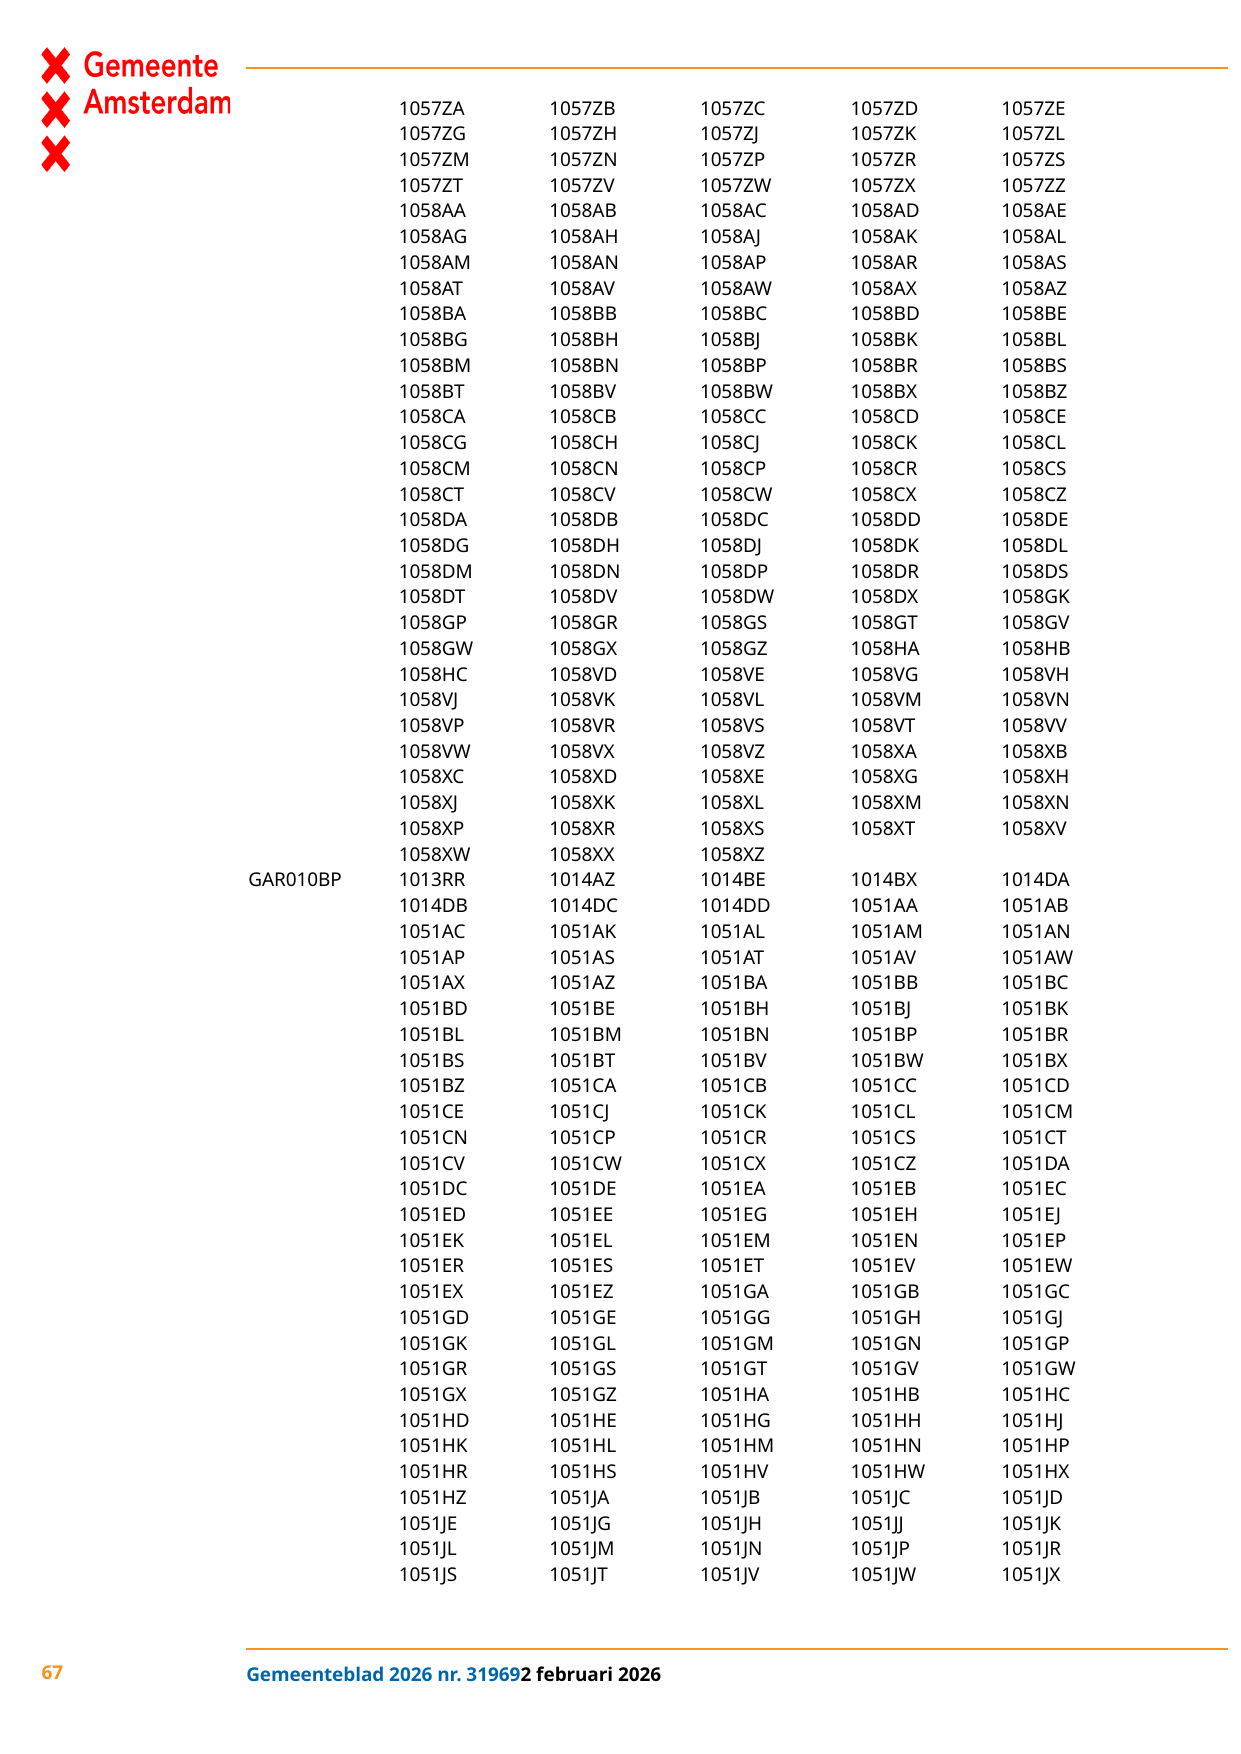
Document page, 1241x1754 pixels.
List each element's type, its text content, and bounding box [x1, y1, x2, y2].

table_cell 1051GS [549, 1356, 700, 1381]
table_cell 1051JT [549, 1561, 700, 1587]
table_cell [248, 970, 398, 995]
table_cell 1051AX [399, 970, 549, 995]
table_cell 1014DB [399, 893, 549, 918]
table_cell 1058AV [549, 275, 700, 301]
table_cell 1051JE [399, 1510, 549, 1536]
table_cell 1051CT [1001, 1124, 1152, 1150]
table_cell 1051BM [549, 1021, 700, 1047]
table_cell 1058AT [399, 275, 549, 301]
table_cell 1058AK [850, 224, 1001, 249]
table_cell [248, 506, 398, 532]
table_cell 1051BW [850, 1047, 1001, 1072]
table_cell [248, 918, 398, 944]
table_cell 1058BP [700, 352, 850, 378]
table_cell 1051GJ [1001, 1304, 1152, 1330]
table_cell 1058DL [1001, 532, 1152, 558]
table_cell [248, 224, 398, 249]
table_cell 1051GV [850, 1356, 1001, 1381]
table_cell 1051CV [399, 1150, 549, 1175]
table_cell [248, 532, 398, 558]
table_cell 1051JR [1001, 1536, 1152, 1561]
table_cell [248, 1124, 398, 1150]
table_cell [248, 455, 398, 481]
table_cell [248, 429, 398, 455]
table_cell 1051BH [700, 995, 850, 1021]
table_cell 1058BL [1001, 326, 1152, 352]
table_cell 1051ED [399, 1201, 549, 1227]
table_cell 1057ZT [399, 172, 549, 198]
table_cell 1051AP [399, 944, 549, 969]
table_cell 1058CP [700, 455, 850, 481]
table_cell 1057ZA [399, 95, 549, 121]
table_cell 1014DD [700, 893, 850, 918]
table_cell 1058GV [1001, 609, 1152, 635]
table_cell 1058AE [1001, 198, 1152, 223]
table_cell [248, 275, 398, 301]
table_cell 1058XR [549, 815, 700, 841]
table_cell 1051EN [850, 1227, 1001, 1253]
table_cell 1051EX [399, 1278, 549, 1304]
table_cell 1051CX [700, 1150, 850, 1175]
table_cell 1058AH [549, 224, 700, 249]
table_cell 1058CM [399, 455, 549, 481]
table_cell 1058DN [549, 558, 700, 584]
table_cell 1058GP [399, 609, 549, 635]
table_cell 1014BE [700, 867, 850, 892]
table_cell 1051HS [549, 1459, 700, 1484]
table_cell [248, 481, 398, 506]
table_cell 1058AG [399, 224, 549, 249]
table_cell 1058BX [850, 378, 1001, 403]
table_cell 1058BA [399, 301, 549, 326]
table_cell 1051BP [850, 1021, 1001, 1047]
table_cell 1051HN [850, 1433, 1001, 1458]
table_cell 1051GT [700, 1356, 850, 1381]
table_cell 1058CG [399, 429, 549, 455]
table_cell 1051GP [1001, 1330, 1152, 1356]
table_cell 1058GS [700, 609, 850, 635]
table_cell 1058CR [850, 455, 1001, 481]
table_cell 1051HR [399, 1459, 549, 1484]
table_cell [248, 1459, 398, 1484]
table_cell [248, 1201, 398, 1227]
table_cell 1058DH [549, 532, 700, 558]
table_cell 1051JK [1001, 1510, 1152, 1536]
table_cell 1058BV [549, 378, 700, 403]
table_cell 1058DB [549, 506, 700, 532]
table_cell 1058VX [549, 738, 700, 764]
table_cell 1051AB [1001, 893, 1152, 918]
table_cell 1051EJ [1001, 1201, 1152, 1227]
table_cell 1051AW [1001, 944, 1152, 969]
table_cell 1058BD [850, 301, 1001, 326]
table_cell 1058XH [1001, 764, 1152, 789]
table_cell 1058GR [549, 609, 700, 635]
table_cell 1051EZ [549, 1278, 700, 1304]
table_cell 1051JL [399, 1536, 549, 1561]
table_cell GAR010BP [248, 867, 398, 892]
table_cell 1051CC [850, 1073, 1001, 1098]
table_cell 1058XB [1001, 738, 1152, 764]
table_cell 1058CJ [700, 429, 850, 455]
table_cell 1051GG [700, 1304, 850, 1330]
table_cell 1058DG [399, 532, 549, 558]
table_cell 1051EL [549, 1227, 700, 1253]
table_cell 1058BS [1001, 352, 1152, 378]
table_cell 1058GX [549, 635, 700, 661]
table_cell 1058CX [850, 481, 1001, 506]
table_cell 1058HC [399, 661, 549, 687]
table_cell 1057ZV [549, 172, 700, 198]
table_cell 1058XG [850, 764, 1001, 789]
table_cell [248, 1536, 398, 1561]
table_cell 1058AP [700, 249, 850, 275]
table_cell 1058CV [549, 481, 700, 506]
table_cell 1058AD [850, 198, 1001, 223]
table_cell [248, 95, 398, 121]
table_cell 1058GT [850, 609, 1001, 635]
table_cell 1057ZP [700, 146, 850, 172]
table_cell 1058AS [1001, 249, 1152, 275]
table_cell 1058DD [850, 506, 1001, 532]
table_cell 1051HL [549, 1433, 700, 1458]
table_cell [248, 893, 398, 918]
table_cell 1051ET [700, 1253, 850, 1278]
table_cell 1051EW [1001, 1253, 1152, 1278]
table_cell 1051CM [1001, 1098, 1152, 1124]
table_cell 1058CH [549, 429, 700, 455]
table_cell 1051BV [700, 1047, 850, 1072]
table_cell 1058VV [1001, 712, 1152, 738]
table_cell 1051JC [850, 1484, 1001, 1510]
table_cell 1051GC [1001, 1278, 1152, 1304]
table_cell 1051BK [1001, 995, 1152, 1021]
table_cell 1058DM [399, 558, 549, 584]
table_cell 1013RR [399, 867, 549, 892]
table_cell 1051JB [700, 1484, 850, 1510]
table_cell 1058VR [549, 712, 700, 738]
table_cell 1051CJ [549, 1098, 700, 1124]
table_cell 1058BG [399, 326, 549, 352]
table_cell 1058CS [1001, 455, 1152, 481]
table_cell 1058BE [1001, 301, 1152, 326]
table_cell 1014BX [850, 867, 1001, 892]
table_cell 1057ZR [850, 146, 1001, 172]
table_cell [248, 558, 398, 584]
table_cell 1051EE [549, 1201, 700, 1227]
table_cell 1058VG [850, 661, 1001, 687]
table_cell 1058CN [549, 455, 700, 481]
table_cell 1057ZB [549, 95, 700, 121]
table_cell 1051GM [700, 1330, 850, 1356]
table_cell 1058DP [700, 558, 850, 584]
table_cell 1058CB [549, 404, 700, 429]
table_cell 1051EM [700, 1227, 850, 1253]
table_cell 1051BB [850, 970, 1001, 995]
table_cell 1051HD [399, 1407, 549, 1433]
table_cell 1051HC [1001, 1381, 1152, 1407]
table_cell 1051AK [549, 918, 700, 944]
table_cell [248, 249, 398, 275]
table_cell [248, 712, 398, 738]
table_cell 1051AT [700, 944, 850, 969]
table_cell [248, 1098, 398, 1124]
table_cell 1051GA [700, 1278, 850, 1304]
table_cell 1051HW [850, 1459, 1001, 1484]
table_cell 1058BN [549, 352, 700, 378]
table_cell 1051HV [700, 1459, 850, 1484]
table_cell 1051BS [399, 1047, 549, 1072]
table_cell 1051AS [549, 944, 700, 969]
table_cell 1058VN [1001, 687, 1152, 712]
table_cell [248, 1407, 398, 1433]
table_cell 1058XD [549, 764, 700, 789]
table_cell 1051AV [850, 944, 1001, 969]
table_cell [248, 198, 398, 223]
table_cell 1051DE [549, 1175, 700, 1201]
table_cell [248, 661, 398, 687]
table_cell 1051GE [549, 1304, 700, 1330]
table_cell 1058XT [850, 815, 1001, 841]
table_cell 1051JN [700, 1536, 850, 1561]
table_cell 1058DJ [700, 532, 850, 558]
table_cell [248, 1073, 398, 1098]
table_cell [248, 172, 398, 198]
table_cell 1057ZL [1001, 121, 1152, 146]
table_cell [248, 1227, 398, 1253]
table_cell 1058CT [399, 481, 549, 506]
table_cell 1058DK [850, 532, 1001, 558]
table_cell 1057ZE [1001, 95, 1152, 121]
table_cell [248, 1278, 398, 1304]
table_cell 1051BR [1001, 1021, 1152, 1047]
table_cell 1058XP [399, 815, 549, 841]
table_cell 1051JX [1001, 1561, 1152, 1587]
table_cell [248, 1047, 398, 1072]
table_cell 1051HG [700, 1407, 850, 1433]
table_cell [248, 1175, 398, 1201]
table_cell [248, 841, 398, 867]
table_cell 1051JM [549, 1536, 700, 1561]
table_cell 1058BC [700, 301, 850, 326]
table_cell 1051EH [850, 1201, 1001, 1227]
table_cell 1051BT [549, 1047, 700, 1072]
table_cell 1058VP [399, 712, 549, 738]
table_cell 1051AN [1001, 918, 1152, 944]
table_cell 1058BB [549, 301, 700, 326]
table_cell 1057ZS [1001, 146, 1152, 172]
table_cell 1058XS [700, 815, 850, 841]
table_cell [248, 1484, 398, 1510]
table_cell 1051EA [700, 1175, 850, 1201]
table_cell 1057ZN [549, 146, 700, 172]
table_cell [248, 635, 398, 661]
table_cell 1051GW [1001, 1356, 1152, 1381]
table_cell 1058XA [850, 738, 1001, 764]
table_cell 1051JW [850, 1561, 1001, 1587]
table_cell 1051HB [850, 1381, 1001, 1407]
table_cell 1058HB [1001, 635, 1152, 661]
table_cell 1057ZZ [1001, 172, 1152, 198]
table_cell 1051HJ [1001, 1407, 1152, 1433]
table_cell [248, 378, 398, 403]
table_cell 1058VZ [700, 738, 850, 764]
table_cell 1058VT [850, 712, 1001, 738]
table_cell [1001, 841, 1152, 867]
table_cell 1051GN [850, 1330, 1001, 1356]
table_cell 1058BK [850, 326, 1001, 352]
table_cell 1051CS [850, 1124, 1001, 1150]
table_cell [248, 815, 398, 841]
table_cell 1058GW [399, 635, 549, 661]
picture [41, 47, 231, 172]
table_cell 1051AM [850, 918, 1001, 944]
table_cell 1051GB [850, 1278, 1001, 1304]
table_cell 1051EC [1001, 1175, 1152, 1201]
table_cell 1051CN [399, 1124, 549, 1150]
table_cell 1058DS [1001, 558, 1152, 584]
table_cell 1058XJ [399, 790, 549, 815]
table_cell 1051CR [700, 1124, 850, 1150]
table_cell 1058AJ [700, 224, 850, 249]
table_cell 1051ES [549, 1253, 700, 1278]
table_cell [248, 1021, 398, 1047]
table_cell [248, 995, 398, 1021]
table_cell 1051JS [399, 1561, 549, 1587]
table_cell 1058CE [1001, 404, 1152, 429]
table_cell [248, 1304, 398, 1330]
table_cell 1051BN [700, 1021, 850, 1047]
table_cell 1051GL [549, 1330, 700, 1356]
table_cell [850, 841, 1001, 867]
table_cell [248, 944, 398, 969]
table_cell 1058DR [850, 558, 1001, 584]
table_cell [248, 1356, 398, 1381]
table_cell 1051EG [700, 1201, 850, 1227]
table_cell 1051CE [399, 1098, 549, 1124]
table_cell 1051GR [399, 1356, 549, 1381]
table_cell 1058XL [700, 790, 850, 815]
table_cell 1058VL [700, 687, 850, 712]
table_cell 1051ER [399, 1253, 549, 1278]
table_cell 1058XN [1001, 790, 1152, 815]
table_cell 1057ZD [850, 95, 1001, 121]
table_cell 1051CK [700, 1098, 850, 1124]
table_cell 1058BW [700, 378, 850, 403]
table_cell 1051CZ [850, 1150, 1001, 1175]
table_cell [248, 1433, 398, 1458]
table_cell 1051BE [549, 995, 700, 1021]
table_cell [248, 790, 398, 815]
table_cell 1058AZ [1001, 275, 1152, 301]
table_cell 1051JH [700, 1510, 850, 1536]
table_cell 1051BJ [850, 995, 1001, 1021]
table_cell [248, 121, 398, 146]
table_cell [248, 146, 398, 172]
table_cell 1051HK [399, 1433, 549, 1458]
table_cell 1057ZX [850, 172, 1001, 198]
table_cell 1051CD [1001, 1073, 1152, 1098]
table_cell 1051EB [850, 1175, 1001, 1201]
table_cell 1051JD [1001, 1484, 1152, 1510]
table_cell 1058VD [549, 661, 700, 687]
table_cell [248, 326, 398, 352]
table_cell 1058GK [1001, 584, 1152, 609]
table_cell 1058VK [549, 687, 700, 712]
table_cell 1058XC [399, 764, 549, 789]
table_cell 1051JV [700, 1561, 850, 1587]
table_cell 1058BT [399, 378, 549, 403]
table_cell 1058CK [850, 429, 1001, 455]
table_cell 1057ZH [549, 121, 700, 146]
table_cell 1051HM [700, 1433, 850, 1458]
table_cell 1051CW [549, 1150, 700, 1175]
table_cell 1058VM [850, 687, 1001, 712]
table_cell 1057ZJ [700, 121, 850, 146]
table_cell [248, 584, 398, 609]
table_cell 1058DC [700, 506, 850, 532]
table_cell 1051CL [850, 1098, 1001, 1124]
table_cell 1051BA [700, 970, 850, 995]
table_cell 1058AB [549, 198, 700, 223]
table_cell 1058XX [549, 841, 700, 867]
table_cell 1058CZ [1001, 481, 1152, 506]
table_cell 1058XZ [700, 841, 850, 867]
table_cell 1058XM [850, 790, 1001, 815]
table_cell [248, 301, 398, 326]
table_cell 1058AC [700, 198, 850, 223]
table_cell 1051GD [399, 1304, 549, 1330]
table_cell 1057ZC [700, 95, 850, 121]
table_cell 1058DT [399, 584, 549, 609]
table_cell 1051AL [700, 918, 850, 944]
table_cell [248, 738, 398, 764]
table_cell [248, 1561, 398, 1587]
table_cell 1057ZK [850, 121, 1001, 146]
table_cell 1051BL [399, 1021, 549, 1047]
table_cell 1051HE [549, 1407, 700, 1433]
table_cell 1051HP [1001, 1433, 1152, 1458]
table_cell 1058VJ [399, 687, 549, 712]
table_cell 1051DC [399, 1175, 549, 1201]
table_cell [248, 1330, 398, 1356]
table_cell 1058DX [850, 584, 1001, 609]
table_cell 1051EP [1001, 1227, 1152, 1253]
table_cell 1057ZM [399, 146, 549, 172]
table_cell 1051GK [399, 1330, 549, 1356]
table_cell 1058DE [1001, 506, 1152, 532]
table_cell 1051AA [850, 893, 1001, 918]
table_cell 1051BC [1001, 970, 1152, 995]
table_cell 1058BR [850, 352, 1001, 378]
table_cell 1051CP [549, 1124, 700, 1150]
table_cell 1051EK [399, 1227, 549, 1253]
table_cell 1057ZG [399, 121, 549, 146]
table_cell [248, 1510, 398, 1536]
table_cell 1051BX [1001, 1047, 1152, 1072]
table_cell 1051AC [399, 918, 549, 944]
table_cell [248, 609, 398, 635]
table_cell 1058VS [700, 712, 850, 738]
table_cell 1051JP [850, 1536, 1001, 1561]
table_cell 1058XK [549, 790, 700, 815]
table_cell 1051JG [549, 1510, 700, 1536]
table_cell 1051HZ [399, 1484, 549, 1510]
table_cell 1058XW [399, 841, 549, 867]
table_cell [248, 764, 398, 789]
table_cell 1051JJ [850, 1510, 1001, 1536]
table_cell 1058HA [850, 635, 1001, 661]
table_cell 1058BZ [1001, 378, 1152, 403]
table_cell 1051AZ [549, 970, 700, 995]
table_cell 1058XV [1001, 815, 1152, 841]
table_cell 1058CA [399, 404, 549, 429]
table_cell 1051BD [399, 995, 549, 1021]
table_cell 1058DV [549, 584, 700, 609]
table_cell 1058CC [700, 404, 850, 429]
table_cell 1051CB [700, 1073, 850, 1098]
table_cell 1058AX [850, 275, 1001, 301]
table_cell 1058VH [1001, 661, 1152, 687]
table_cell 1051HA [700, 1381, 850, 1407]
table_cell 1058DA [399, 506, 549, 532]
table_cell 1058CW [700, 481, 850, 506]
table_cell 1051GZ [549, 1381, 700, 1407]
table_cell 1058AL [1001, 224, 1152, 249]
table_cell 1058AM [399, 249, 549, 275]
table_cell 1058VE [700, 661, 850, 687]
table_cell 1058BH [549, 326, 700, 352]
table_cell [248, 1150, 398, 1175]
table_cell 1058AW [700, 275, 850, 301]
table_cell 1051CA [549, 1073, 700, 1098]
table_cell 1058AN [549, 249, 700, 275]
table_cell [248, 404, 398, 429]
table_cell 1058CD [850, 404, 1001, 429]
table_cell 1058CL [1001, 429, 1152, 455]
table_cell 1051BZ [399, 1073, 549, 1098]
table_cell 1051JA [549, 1484, 700, 1510]
table_cell 1058BM [399, 352, 549, 378]
table_cell 1014AZ [549, 867, 700, 892]
table_cell 1014DA [1001, 867, 1152, 892]
table_cell [248, 1381, 398, 1407]
table_cell 1058AA [399, 198, 549, 223]
table_cell 1058XE [700, 764, 850, 789]
table_cell 1014DC [549, 893, 700, 918]
table_cell 1051GX [399, 1381, 549, 1407]
table_cell 1051HH [850, 1407, 1001, 1433]
table_cell 1058VW [399, 738, 549, 764]
table_cell 1051HX [1001, 1459, 1152, 1484]
table_cell 1051EV [850, 1253, 1001, 1278]
table_cell 1058BJ [700, 326, 850, 352]
table_cell 1058DW [700, 584, 850, 609]
table_cell 1057ZW [700, 172, 850, 198]
table_cell [248, 1253, 398, 1278]
table_cell 1051GH [850, 1304, 1001, 1330]
table_cell 1058GZ [700, 635, 850, 661]
table_cell [248, 352, 398, 378]
table_cell 1051DA [1001, 1150, 1152, 1175]
table_cell 1058AR [850, 249, 1001, 275]
table_cell [248, 687, 398, 712]
